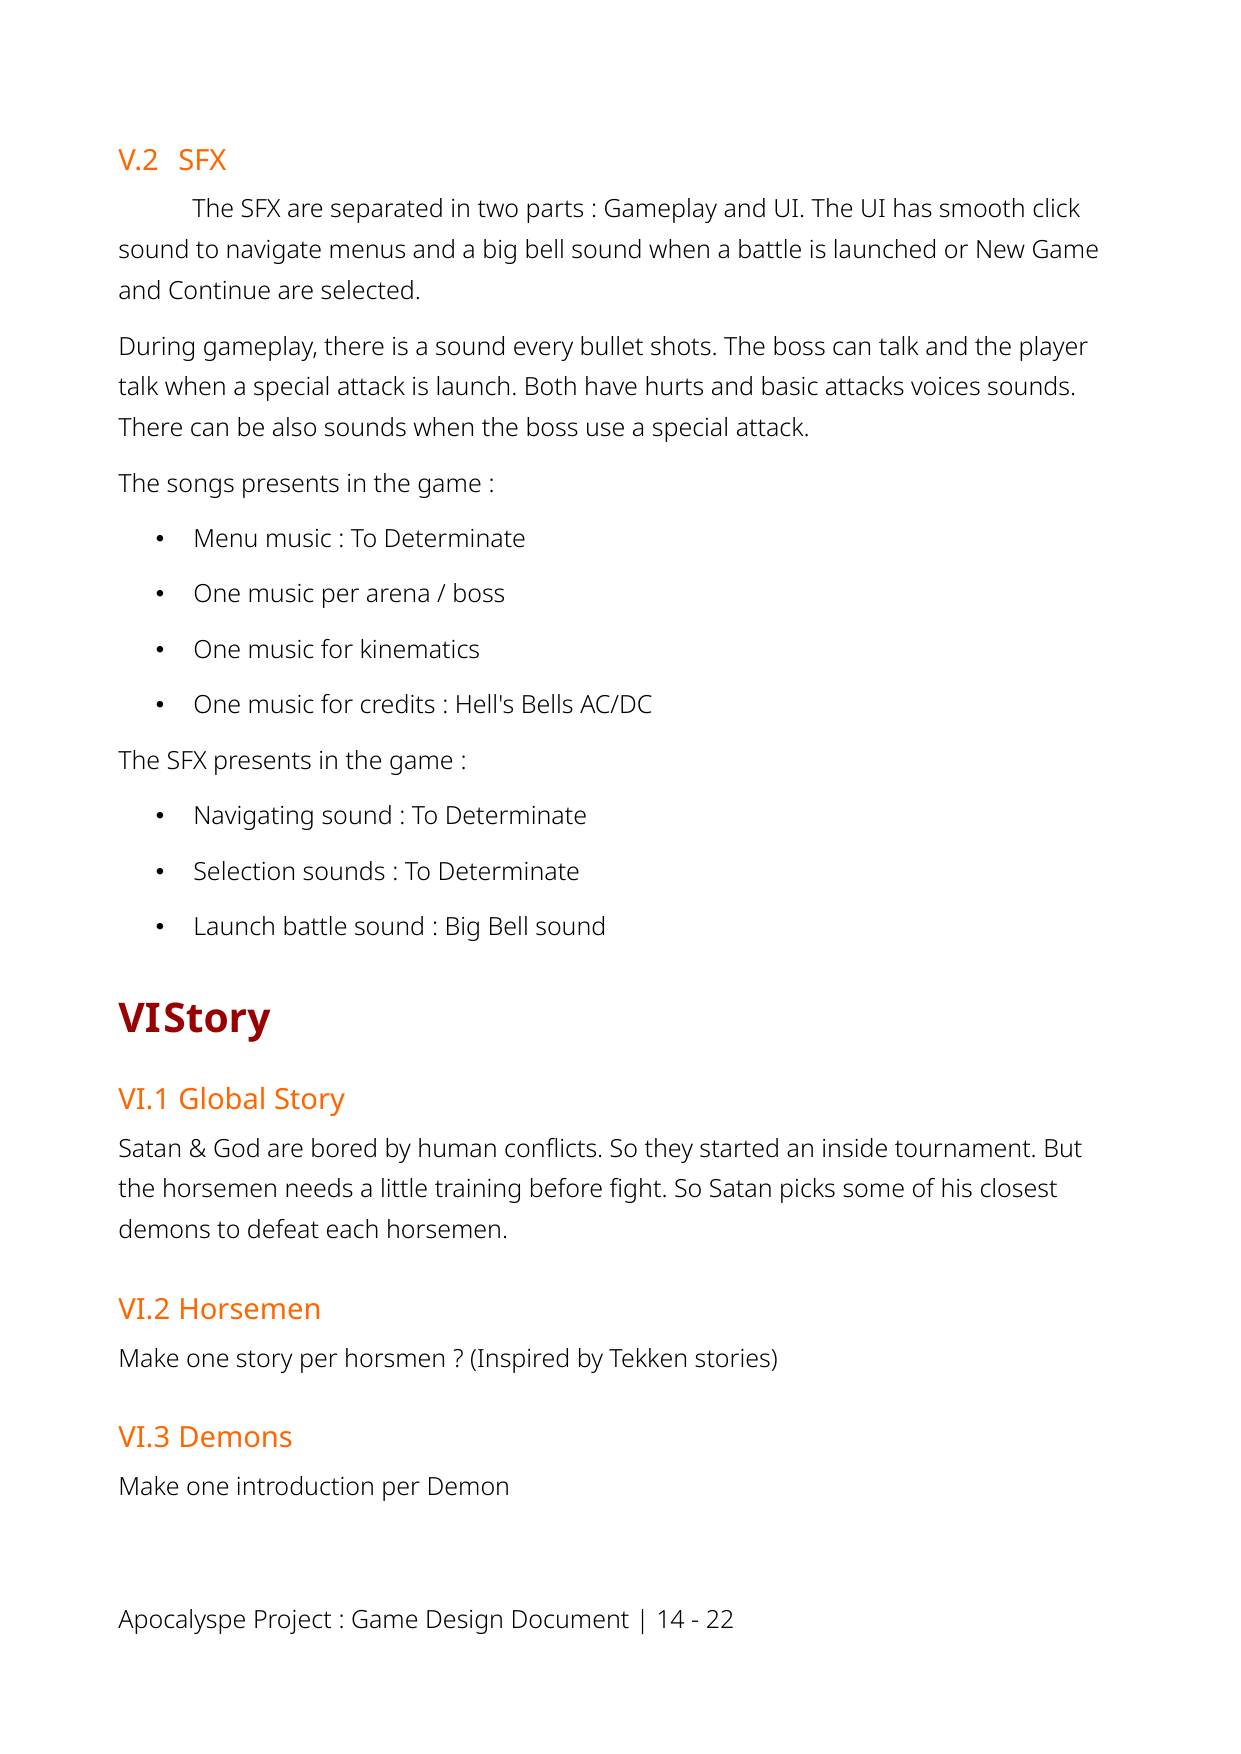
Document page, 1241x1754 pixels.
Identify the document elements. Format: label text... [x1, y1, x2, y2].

subtitle SFX [118, 139, 1122, 179]
text The SFX presents in the game : [118, 742, 1122, 776]
list Launch battle sound : Big Bell sound [156, 909, 1122, 943]
subtitle Demons [118, 1417, 1122, 1456]
list One music for credits : Hell's Bells AC/DC [156, 687, 1122, 721]
list Selection sounds : To Determinate [156, 853, 1122, 887]
subtitle Horsemen [118, 1288, 1122, 1328]
text Make one story per horsmen ? (Inspired by Tekken stories) [118, 1340, 1122, 1374]
list One music for kinematics [156, 632, 1122, 666]
text During gameplay, there is a sound every bullet shots. The boss can talk and the player talk when a special attack is launch. Both have hurts and basic attacks voices sounds. There can be also sounds when the boss use a special attack. [118, 328, 1122, 444]
subtitle Story [118, 989, 1122, 1045]
subtitle Global Story [118, 1078, 1122, 1118]
text Satan & God are bored by human conflicts. So they started an inside tournament. But the horsemen needs a little training before fight. So Satan picks some of his closest demons to defeat each horsemen. [118, 1130, 1122, 1246]
text The songs presents in the game : [118, 465, 1122, 499]
list One music per arena / boss [156, 576, 1122, 610]
text Make one introduction per Demon [118, 1469, 1122, 1503]
text The SFX are separated in two parts : Gameplay and UI. The UI has smooth click sound to navigate menus and a big bell sound when a battle is launched or New Game and Continue are selected. [118, 191, 1122, 307]
list Menu music : To Determinate [156, 521, 1122, 555]
list Navigating sound : To Determinate [156, 798, 1122, 832]
